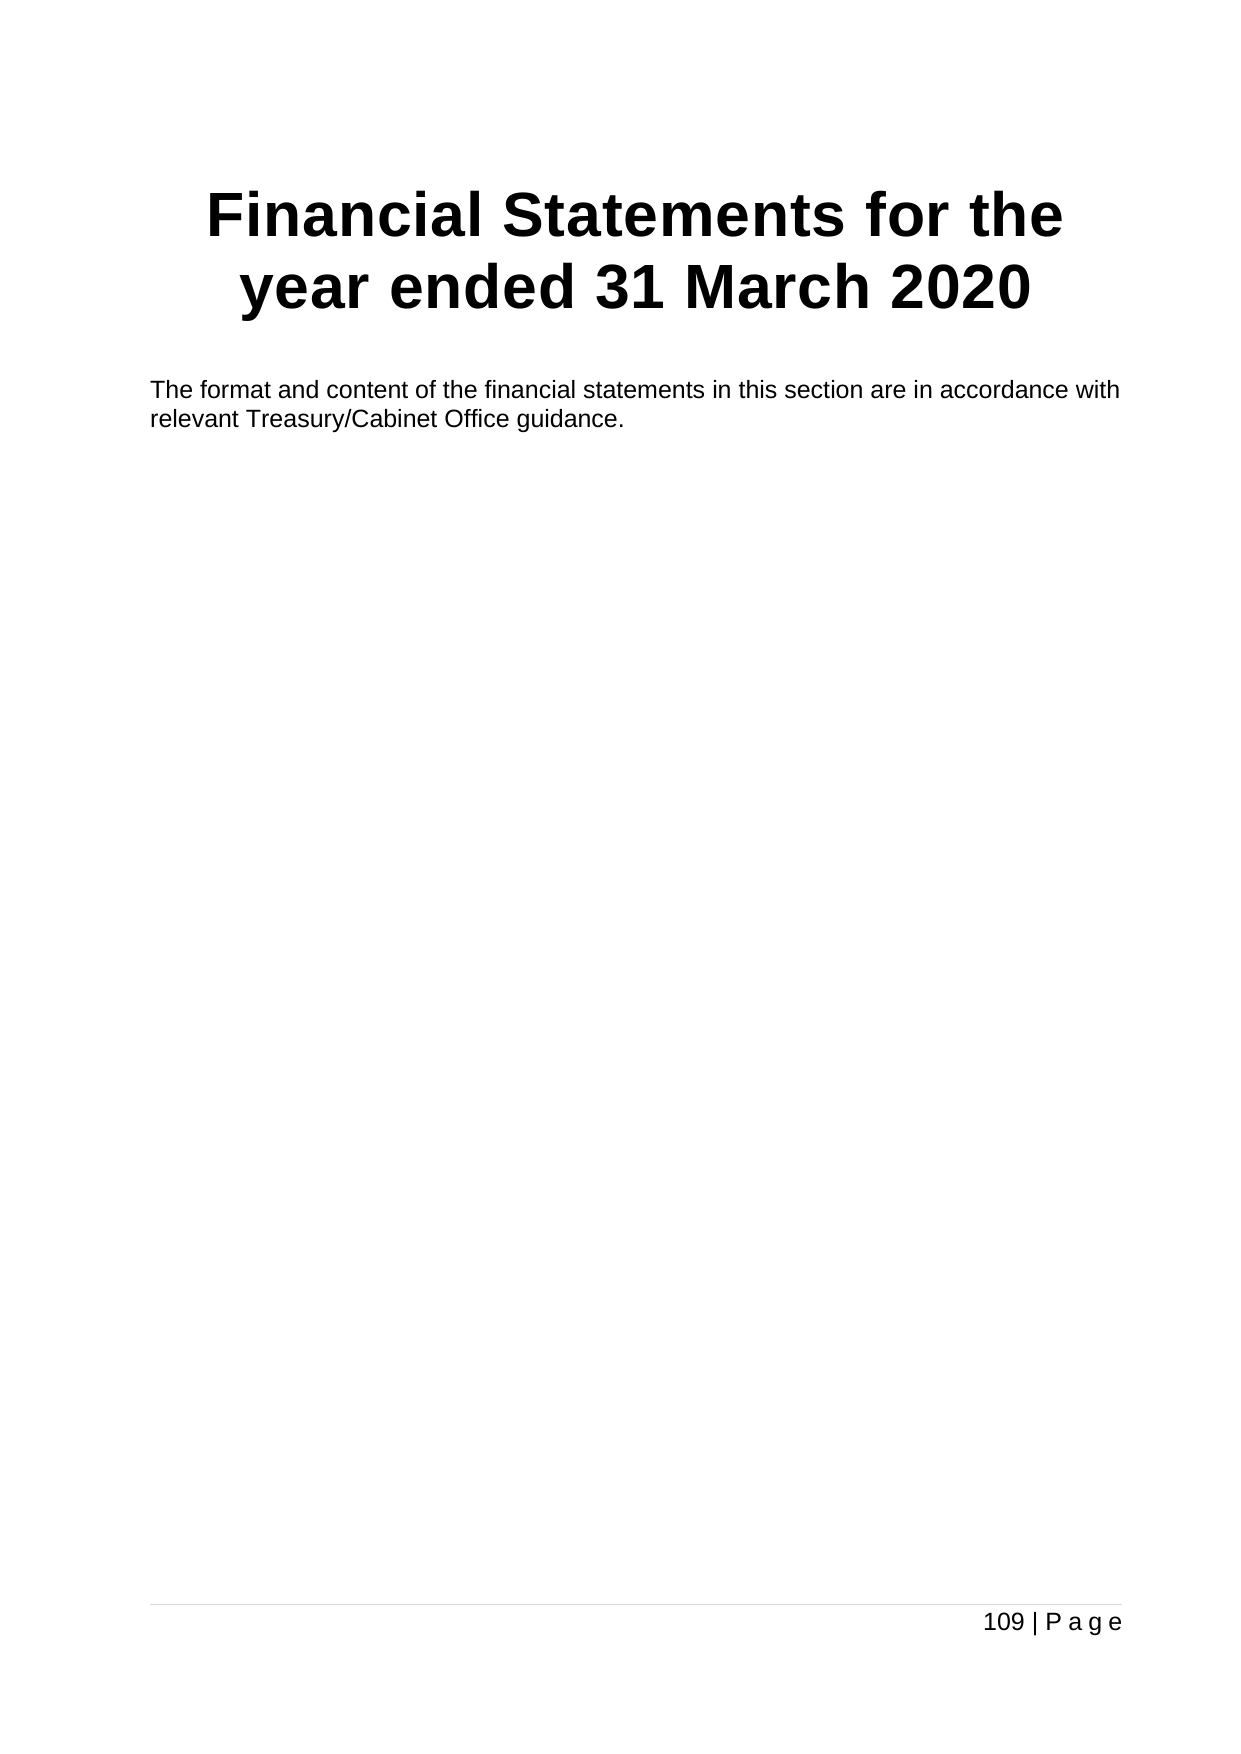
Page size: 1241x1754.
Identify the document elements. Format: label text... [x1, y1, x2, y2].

text The format and content of the financial statements in this section are in accordance with relevant Treasury/Cabinet Office guidance. [150, 375, 1122, 433]
subtitle Financial Statements for the year ended 31 March 2020 [150, 178, 1122, 322]
